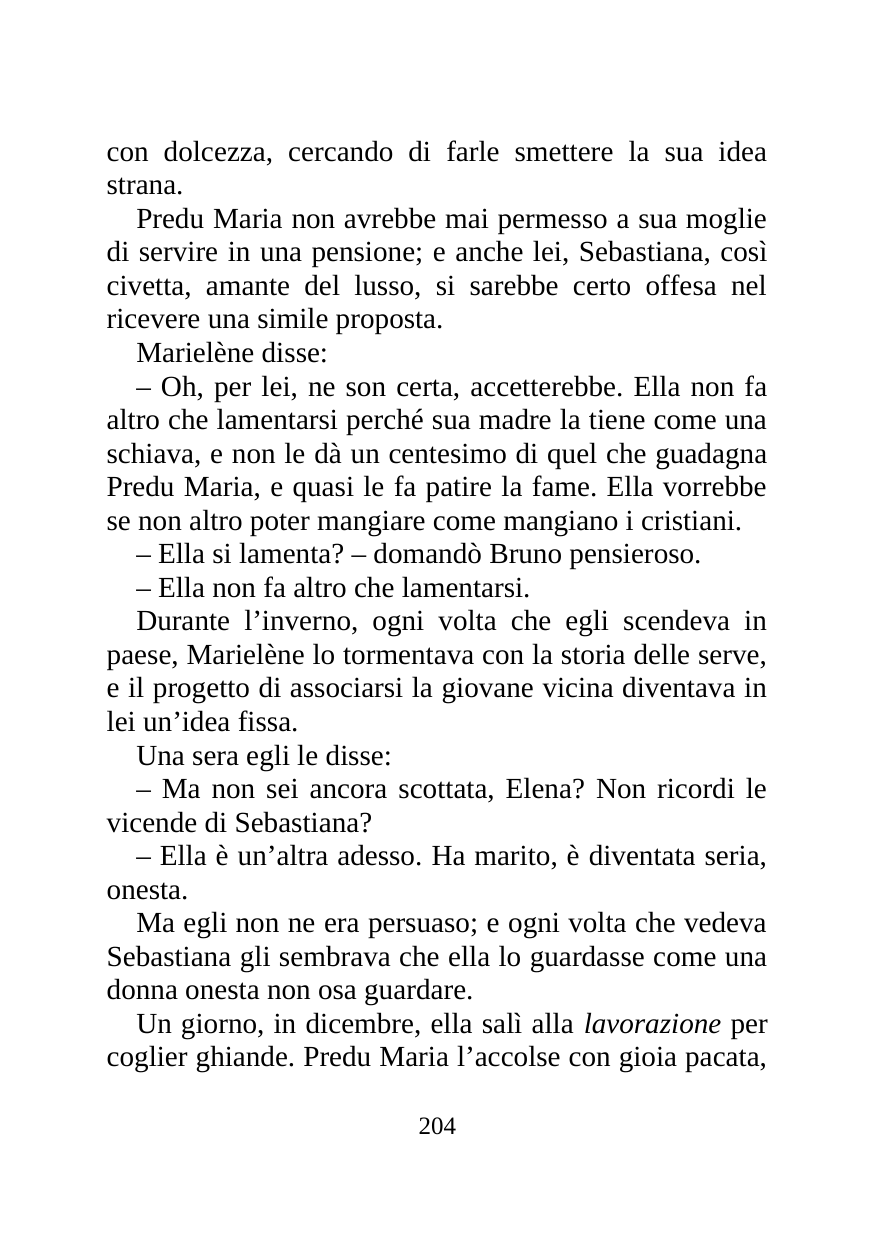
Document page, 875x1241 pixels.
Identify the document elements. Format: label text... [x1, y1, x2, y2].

text Un giorno, in dicembre, ella salì alla lavorazione per coglier ghiande. Predu Maria l’accolse con gioia pacata, [106, 1006, 768, 1073]
text – Oh, per lei, ne son certa, accetterebbe. Ella non fa altro che lamentarsi perché sua madre la tiene come una schiava, e non le dà un centesimo di quel che guadagna Predu Maria, e quasi le fa patire la fame. Ella vorrebbe se non altro poter mangiare come mangiano i cristiani. [106, 369, 768, 536]
text – Ma non sei ancora scottata, Elena? Non ricordi le vicende di Sebastiana? [106, 771, 768, 838]
text – Ella non fa altro che lamentarsi. [106, 570, 768, 603]
text con dolcezza, cercando di farle smettere la sua idea strana. [106, 134, 768, 201]
text Marielène disse: [106, 335, 768, 369]
text Durante l’inverno, ogni volta che egli scendeva in paese, Marielène lo tormentava con la storia delle serve, e il progetto di associarsi la giovane vicina diventava in lei un’idea fissa. [106, 603, 768, 738]
text Predu Maria non avrebbe mai permesso a sua moglie di servire in una pensione; e anche lei, Sebastiana, così civetta, amante del lusso, si sarebbe certo offesa nel ricevere una simile proposta. [106, 201, 768, 335]
text Ma egli non ne era persuaso; e ogni volta che vedeva Sebastiana gli sembrava che ella lo guardasse come una donna onesta non osa guardare. [106, 905, 768, 1006]
text Una sera egli le disse: [106, 738, 768, 771]
text – Ella si lamenta? – domandò Bruno pensieroso. [106, 536, 768, 570]
text – Ella è un’altra adesso. Ha marito, è diventata seria, onesta. [106, 838, 768, 905]
